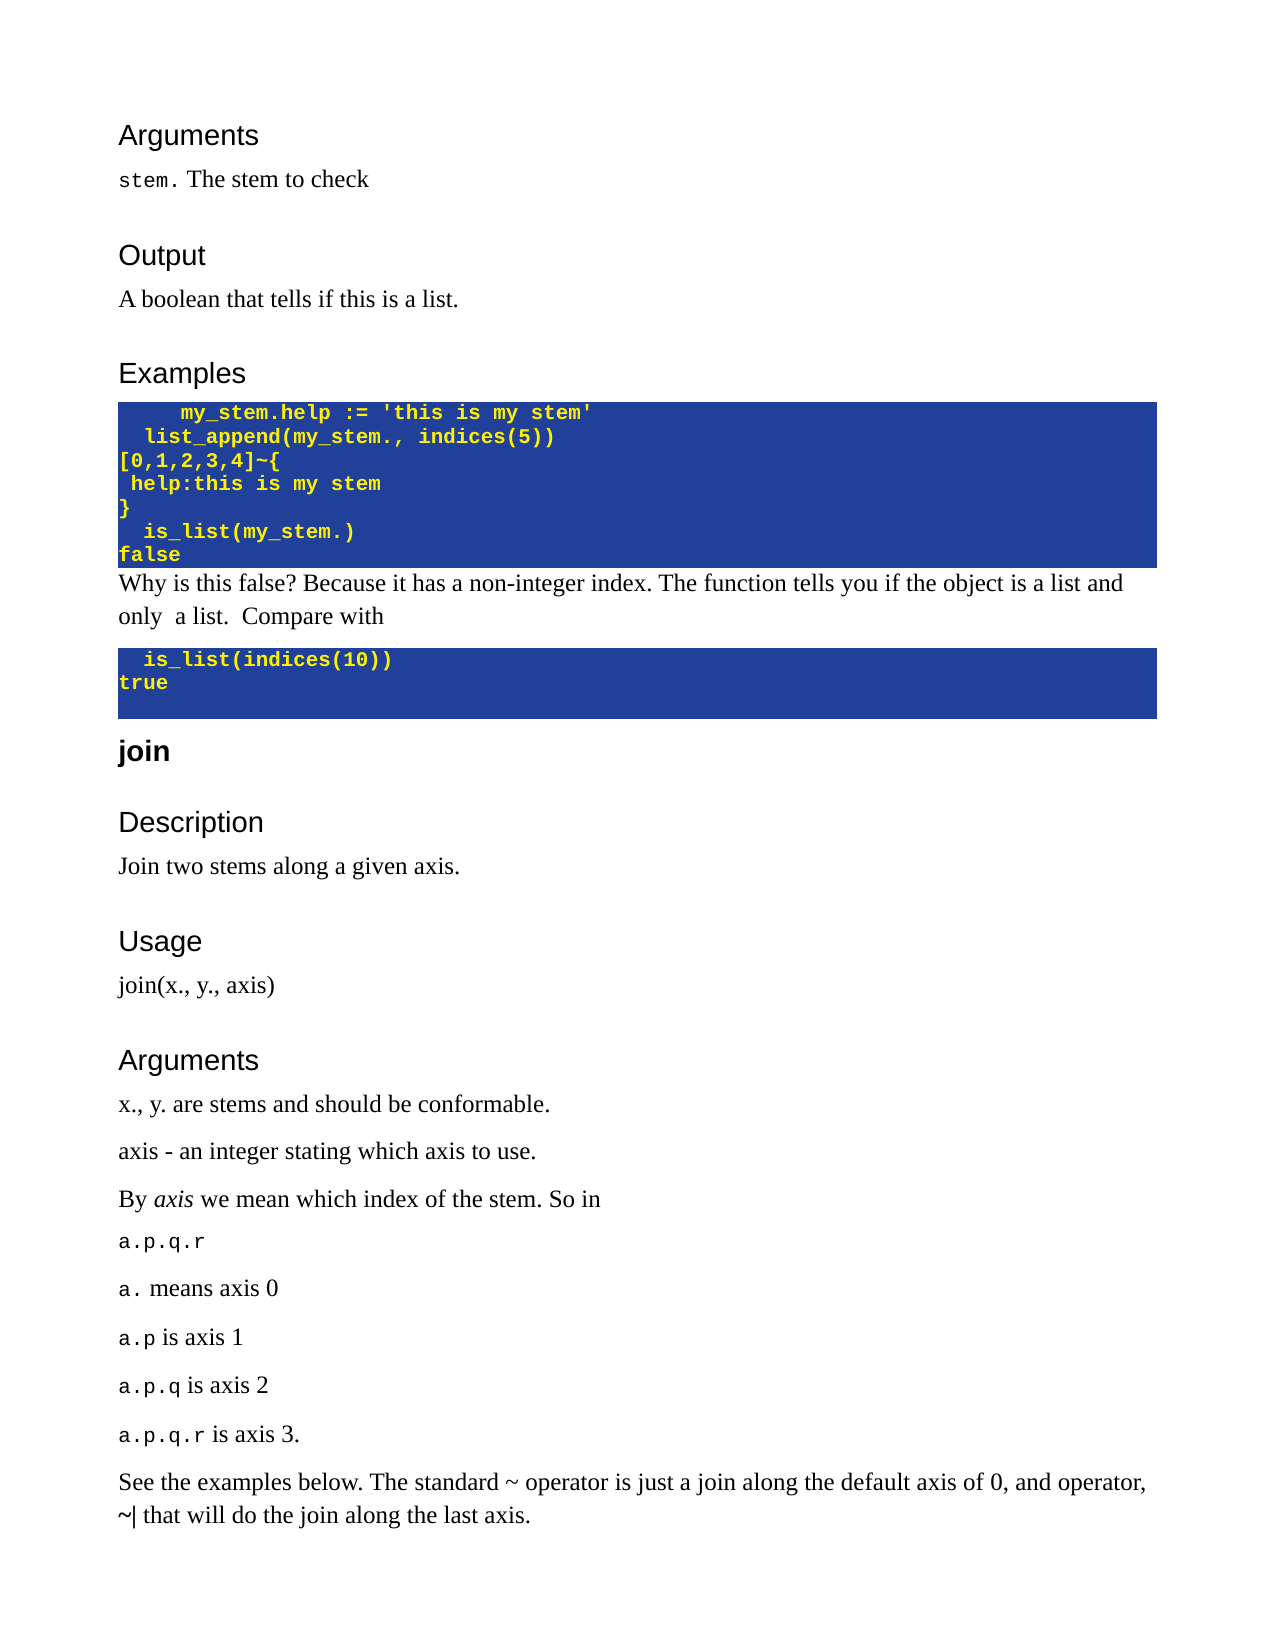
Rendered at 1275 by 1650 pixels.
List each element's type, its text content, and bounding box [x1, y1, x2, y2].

text axis - an integer stating which axis to use. [118, 1136, 1157, 1165]
text my_stem.help := 'this is my stem' [118, 402, 1157, 426]
subtitle Examples [118, 356, 1157, 390]
text See the examples below. The standard ~ operator is just a join along the default axis of 0, and operator, ~| that will do the join along the last axis. [118, 1467, 1157, 1529]
text is_list(indices(10)) [118, 648, 1157, 672]
subtitle Arguments [118, 1043, 1157, 1076]
subtitle Output [118, 238, 1157, 271]
text [0,1,2,3,4]~{ [118, 450, 1157, 473]
text true [118, 672, 1157, 696]
text A boolean that tells if this is a list. [118, 284, 1157, 312]
text By axis we mean which index of the stem. So in [118, 1184, 1157, 1213]
subtitle join [118, 734, 1157, 768]
text is_list(my_stem.) [118, 521, 1157, 544]
subtitle Description [118, 805, 1157, 839]
text false [118, 544, 1157, 568]
text } [118, 497, 1157, 521]
text a.p is axis 1 [118, 1322, 1157, 1351]
subtitle Arguments [118, 118, 1157, 152]
text a.p.q is axis 2 [118, 1370, 1157, 1400]
text a.p.q.r [118, 1231, 1157, 1255]
text a. means axis 0 [118, 1273, 1157, 1303]
text stem. The stem to check [118, 164, 1157, 194]
text list_append(my_stem., indices(5)) [118, 426, 1157, 450]
text a.p.q.r is axis 3. [118, 1419, 1157, 1448]
text help:this is my stem [118, 473, 1157, 497]
text Why is this false? Because it has a non-integer index. The function tells you if the object is a list and only a list. Compare with [118, 568, 1157, 630]
subtitle Usage [118, 924, 1157, 957]
text x., y. are stems and should be conformable. [118, 1089, 1157, 1117]
text Join two stems along a given axis. [118, 851, 1157, 880]
text join(x., y., axis) [118, 970, 1157, 999]
